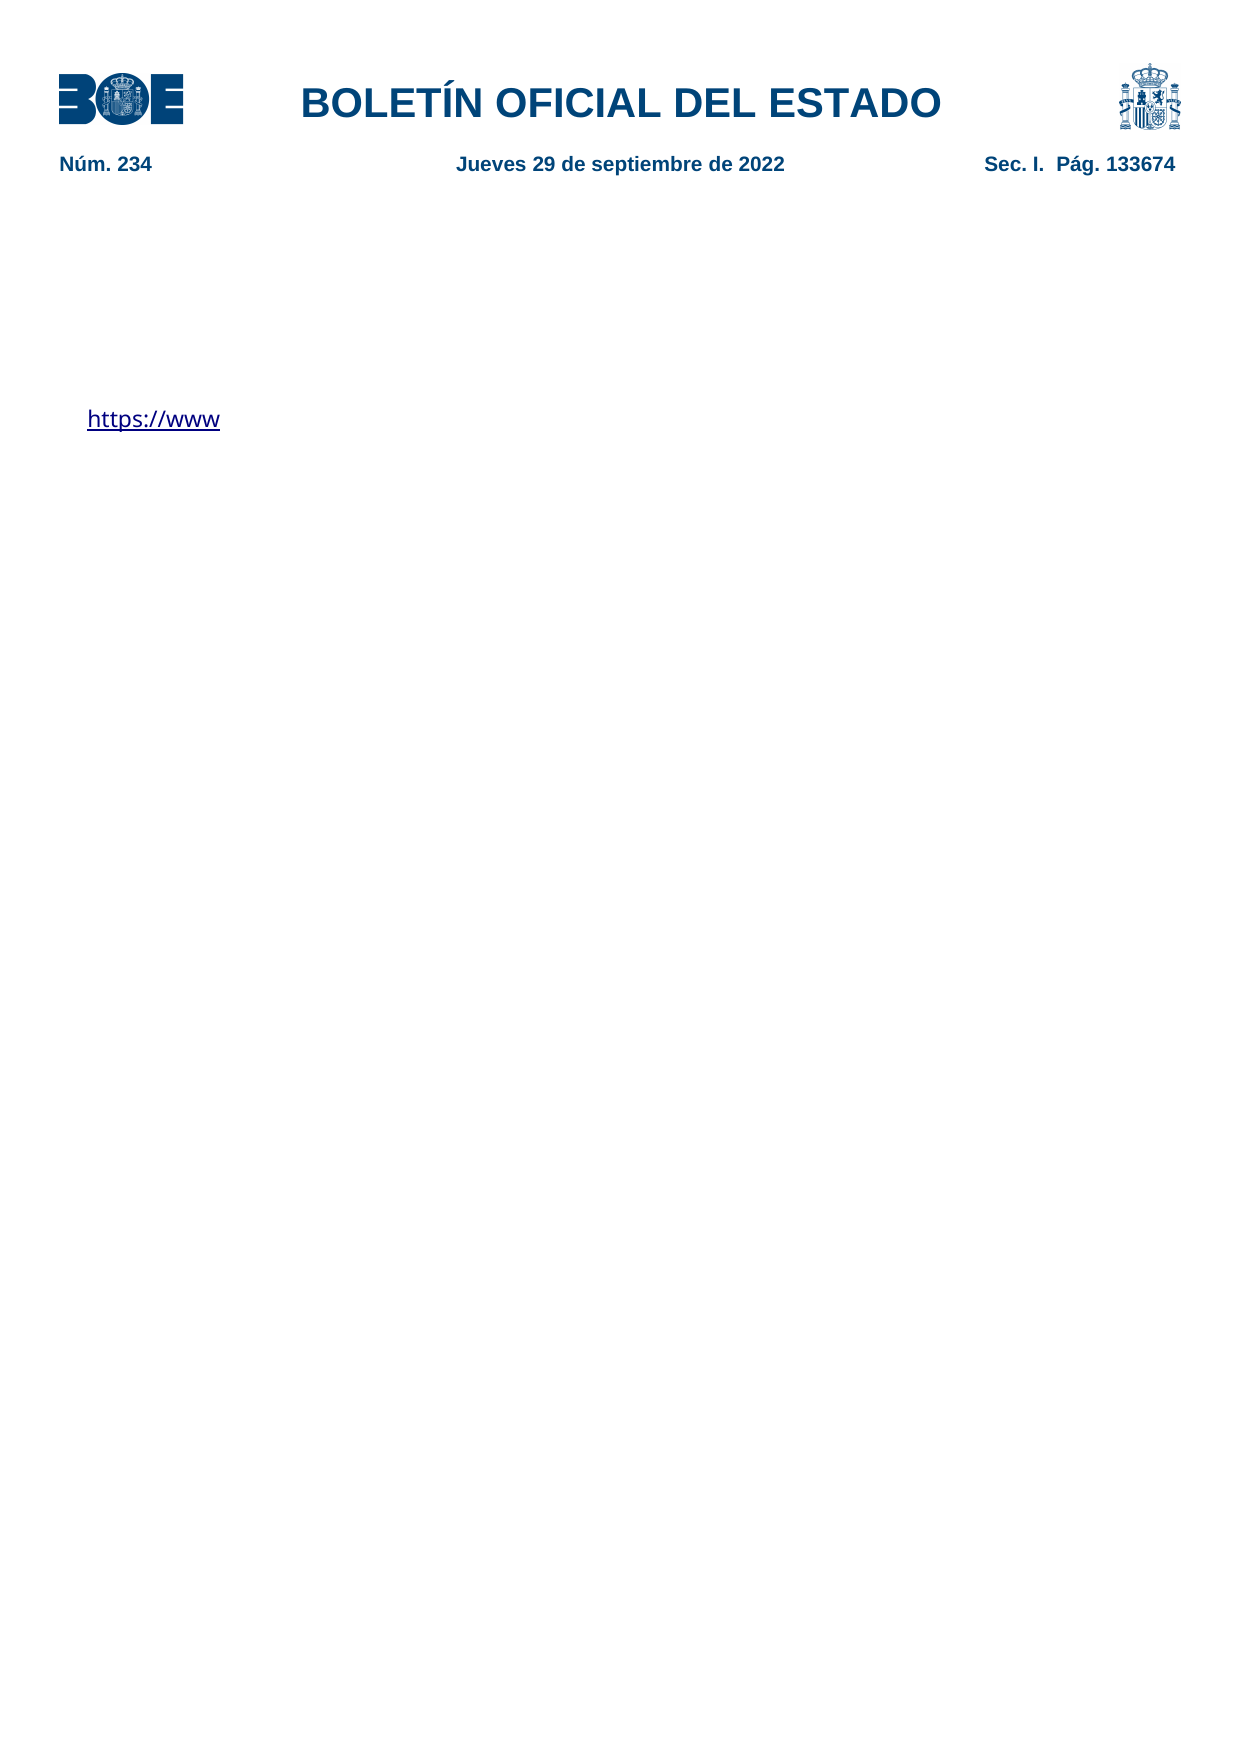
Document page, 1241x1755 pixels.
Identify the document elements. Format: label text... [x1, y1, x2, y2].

text https://www.boe.es BOLETÍN OFICIAL DEL ESTADO D. L.: M-1/1958 - ISSN: 0212-033X [87, 403, 1186, 431]
